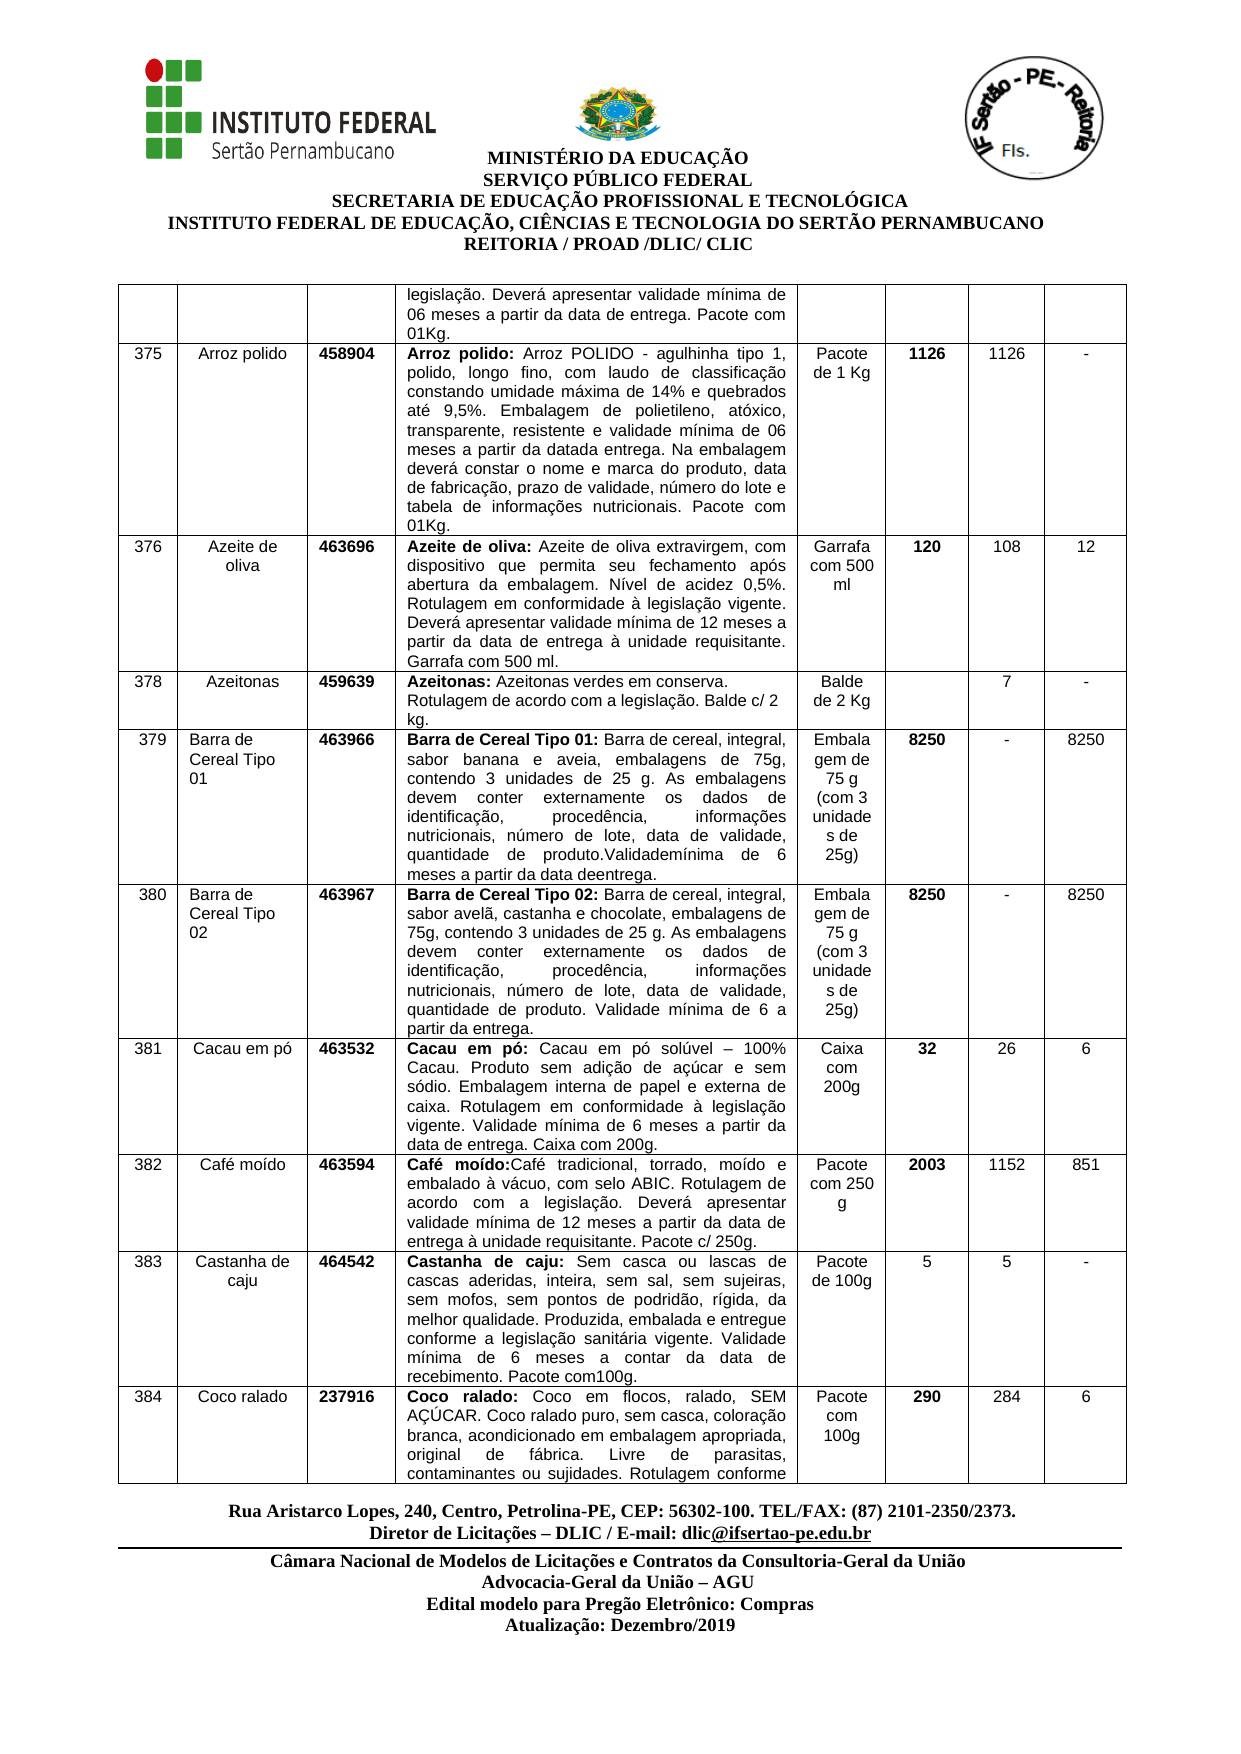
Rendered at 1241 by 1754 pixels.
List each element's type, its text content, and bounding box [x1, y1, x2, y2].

picture [575, 87, 661, 141]
table_cell 458904 [308, 344, 395, 535]
table_cell 379 [119, 730, 177, 883]
table_cell 381 [119, 1039, 177, 1154]
table_cell Caixa com 200g [798, 1039, 885, 1154]
table_cell Barra de Cereal Tipo 01: Barra de cereal, integral, sabor banana e aveia, embalagens de 75g, contendo 3 unidades de 25 g. As embalagens devem conter externamente os dados de identificação, procedência, informações nutricionais, número de lote, data de validade, quantidade de produto.Validademínima de 6 meses a partir da data deentrega. [396, 730, 797, 883]
table_cell 26 [969, 1039, 1044, 1154]
table_cell - [969, 885, 1044, 1038]
table_cell Castanha de caju [178, 1252, 307, 1386]
table_cell 463532 [308, 1039, 395, 1154]
table_cell [886, 285, 968, 343]
table_cell Pacote com 100g [798, 1387, 885, 1483]
table_cell 382 [119, 1155, 177, 1251]
table_cell Castanha de caju: Sem casca ou lascas de cascas aderidas, inteira, sem sal, sem sujeiras, sem mofos, sem pontos de podridão, rígida, da melhor qualidade. Produzida, embalada e entregue conforme a legislação sanitária vigente. Validade mínima de 6 meses a contar da data de recebimento. Pacote com100g. [396, 1252, 797, 1386]
table_cell 7 [969, 672, 1044, 729]
table_cell [798, 285, 885, 343]
table_cell [119, 285, 177, 343]
table_cell 1126 [969, 344, 1044, 535]
table_cell 8250 [886, 885, 968, 1038]
table_cell 32 [886, 1039, 968, 1154]
table_cell Arroz polido [178, 344, 307, 535]
table_cell 378 [119, 672, 177, 729]
table_cell Barra de Cereal Tipo 02: Barra de cereal, integral, sabor avelã, castanha e chocolate, embalagens de 75g, contendo 3 unidades de 25 g. As embalagens devem conter externamente os dados de identificação, procedência, informações nutricionais, número de lote, data de validade, quantidade de produto. Validade mínima de 6 a partir da entrega. [396, 885, 797, 1038]
table_cell Coco ralado [178, 1387, 307, 1483]
table_cell 463594 [308, 1155, 395, 1251]
table_cell 1126 [886, 344, 968, 535]
table_cell Azeite de oliva [178, 536, 307, 671]
table_cell 237916 [308, 1387, 395, 1483]
table_cell - [1045, 285, 1126, 343]
table_cell 459639 [308, 672, 395, 729]
table_cell Café moído [178, 1155, 307, 1251]
table_cell [886, 672, 968, 729]
table_cell Pacote de 100g [798, 1252, 885, 1386]
table_cell Coco ralado: Coco em flocos, ralado, SEM AÇÚCAR. Coco ralado puro, sem casca, coloração branca, acondicionado em embalagem apropriada, original de fábrica. Livre de parasitas, contaminantes ou sujidades. Rotulagem conforme [396, 1387, 797, 1483]
table_cell Pacote de 1 Kg [798, 344, 885, 535]
table_cell [308, 285, 395, 343]
table_cell Azeitonas [178, 672, 307, 729]
table_cell Balde de 2 Kg [798, 672, 885, 729]
picture [957, 45, 1111, 186]
table_cell Café moído:Café tradicional, torrado, moído e embalado à vácuo, com selo ABIC. Rotulagem de acordo com a legislação. Deverá apresentar validade mínima de 12 meses a partir da data de entrega à unidade requisitante. Pacote c/ 250g. [396, 1155, 797, 1251]
table_cell 6 [1045, 1039, 1126, 1154]
table_cell 2003 [886, 1155, 968, 1251]
table_cell Arroz polido: Arroz POLIDO - agulhinha tipo 1, polido, longo fino, com laudo de classificação constando umidade máxima de 14% e quebrados até 9,5%. Embalagem de polietileno, atóxico, transparente, resistente e validade mínima de 06 meses a partir da datada entrega. Na embalagem deverá constar o nome e marca do produto, data de fabricação, prazo de validade, número do lote e tabela de informações nutricionais. Pacote com 01Kg. [396, 344, 797, 535]
table_cell - [1045, 344, 1126, 535]
table_cell Azeite de oliva: Azeite de oliva extravirgem, com dispositivo que permita seu fechamento após abertura da embalagem. Nível de acidez 0,5%. Rotulagem em conformidade à legislação vigente. Deverá apresentar validade mínima de 12 meses a partir da data de entrega à unidade requisitante. Garrafa com 500 ml. [396, 536, 797, 671]
table_cell - [1045, 672, 1126, 729]
table_cell 5 [886, 1252, 968, 1386]
table_cell 384 [119, 1387, 177, 1483]
table_cell 1152 [969, 1155, 1044, 1251]
table_cell - [969, 730, 1044, 883]
table_cell 6 [1045, 1387, 1126, 1483]
table_cell Garrafa com 500 ml [798, 536, 885, 671]
table_cell Cacau em pó: Cacau em pó solúvel – 100% Cacau. Produto sem adição de açúcar e sem sódio. Embalagem interna de papel e externa de caixa. Rotulagem em conformidade à legislação vigente. Validade mínima de 6 meses a partir da data de entrega. Caixa com 200g. [396, 1039, 797, 1154]
table_cell Embalagem de 75 g (com 3 unidades de 25g) [798, 730, 885, 883]
table_cell 375 [119, 344, 177, 535]
table_cell [969, 285, 1044, 343]
table_cell Pacote com 250 g [798, 1155, 885, 1251]
table_cell 463967 [308, 885, 395, 1038]
table_cell 376 [119, 536, 177, 671]
table_cell 463696 [308, 536, 395, 671]
table_cell 12 [1045, 536, 1126, 671]
table_cell 851 [1045, 1155, 1126, 1251]
table_cell 120 [886, 536, 968, 671]
table_cell Azeitonas: Azeitonas verdes em conserva. Rotulagem de acordo com a legislação. Balde c/ 2 kg. [396, 672, 797, 729]
table_cell Barra de Cereal Tipo 01 [178, 730, 307, 883]
table_cell 383 [119, 1252, 177, 1386]
table_cell [178, 285, 307, 343]
table_cell 380 [119, 885, 177, 1038]
table_cell 463966 [308, 730, 395, 883]
table_cell legislação. Deverá apresentar validade mínima de 06 meses a partir da data de entrega. Pacote com 01Kg. [396, 285, 797, 343]
table_cell 8250 [1045, 730, 1126, 883]
table_cell 464542 [308, 1252, 395, 1386]
table_cell Barra de Cereal Tipo 02 [178, 885, 307, 1038]
table_cell 5 [969, 1252, 1044, 1386]
table_cell 108 [969, 536, 1044, 671]
table_cell 290 [886, 1387, 968, 1483]
table_cell 284 [969, 1387, 1044, 1483]
picture [145, 58, 435, 159]
table_cell Cacau em pó [178, 1039, 307, 1154]
table_cell 8250 [1045, 885, 1126, 1038]
table_cell Embalagem de 75 g (com 3 unidades de 25g) [798, 885, 885, 1038]
table_cell 8250 [886, 730, 968, 883]
table_cell - [1045, 1252, 1126, 1386]
